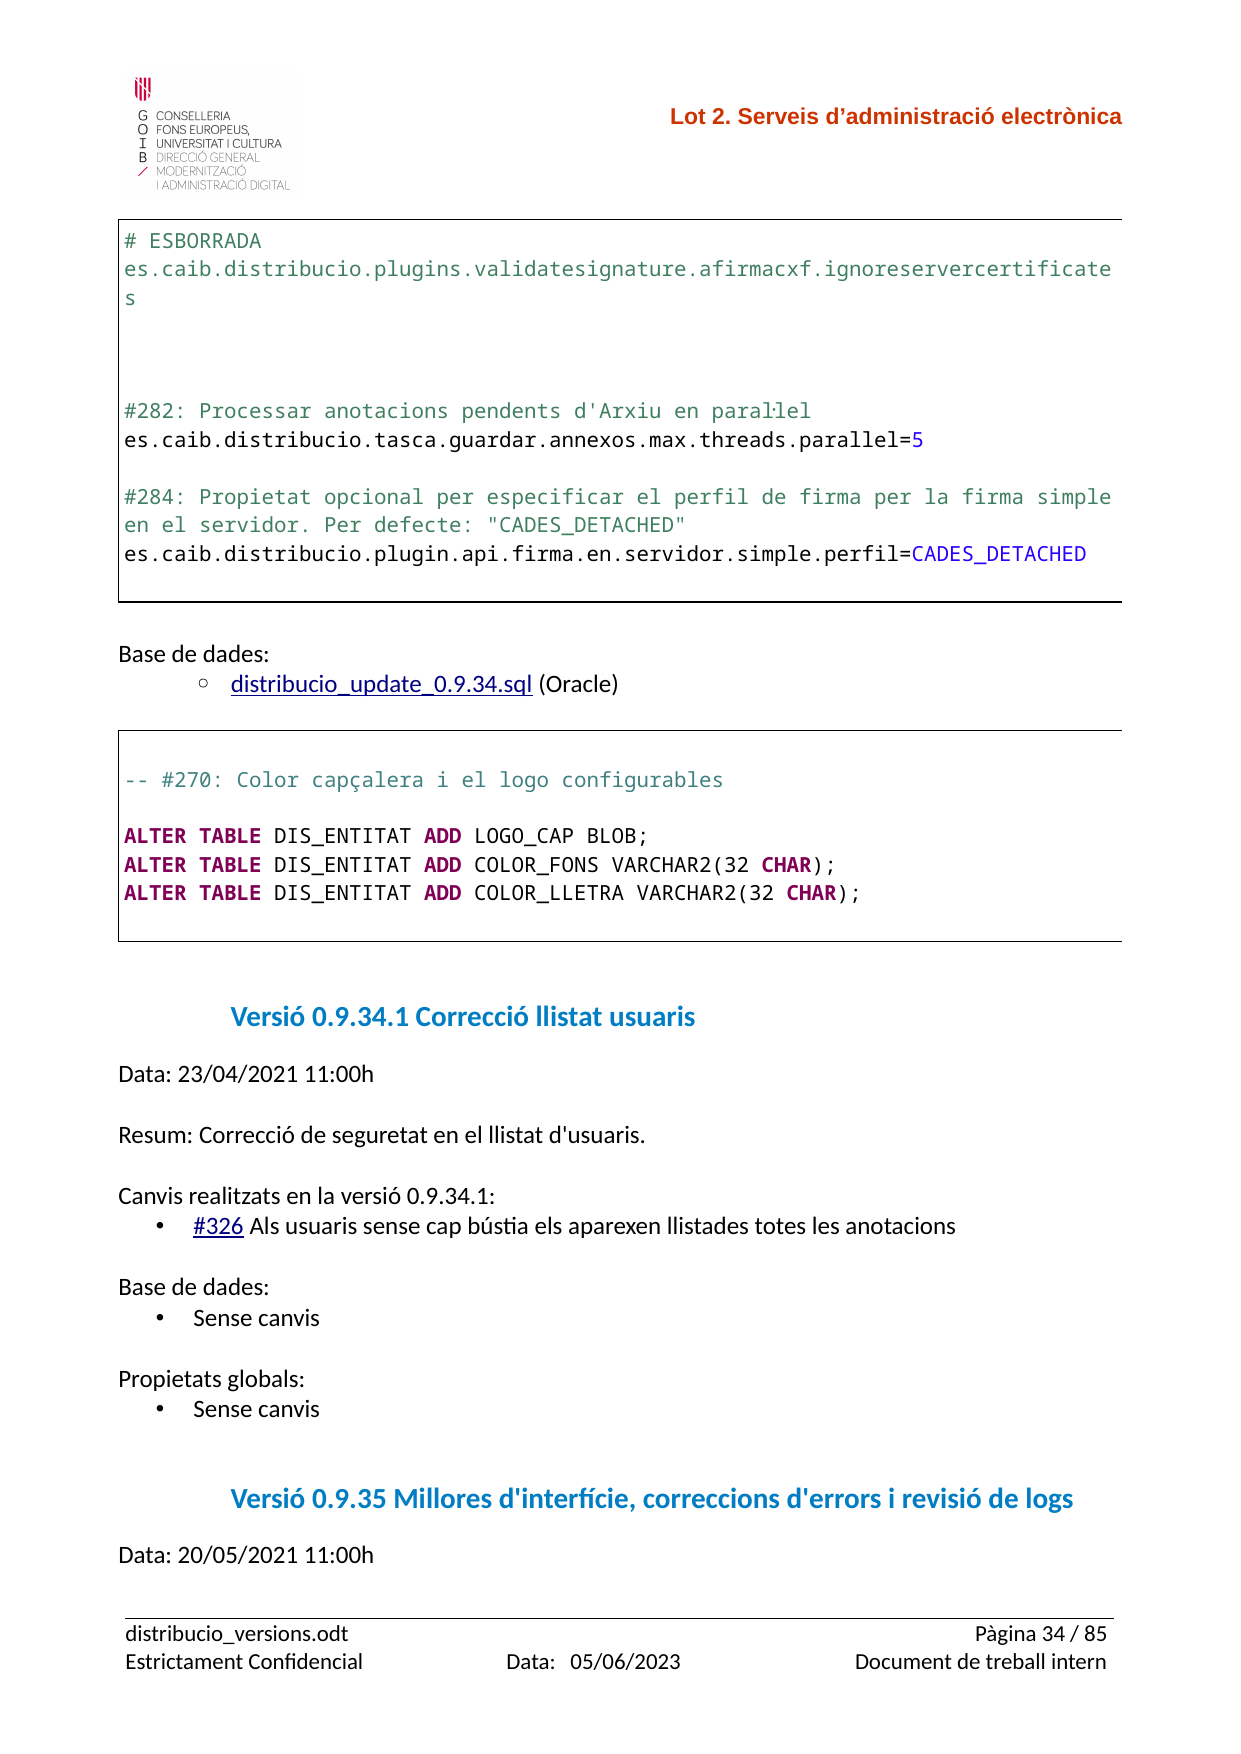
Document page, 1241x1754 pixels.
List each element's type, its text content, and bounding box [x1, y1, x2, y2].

list #326 Als usuaris sense cap bústia els aparexen llistades totes les anotacions [156, 1210, 1122, 1241]
subtitle Versió 0.9.35 Millores d'interfície, correccions d'errors i revisió de logs [153, 1480, 1122, 1516]
subtitle Versió 0.9.34.1 Correcció llistat usuaris [153, 998, 1122, 1034]
text Propietats globals: [118, 1363, 1122, 1393]
picture [126, 70, 299, 197]
list Sense canvis [156, 1393, 1122, 1424]
table_header # ESBORRADA es.caib.distribucio.plugins.validatesignature.afirmacxf.ignoreservercertificates #282: Processar anotacions pendents d'Arxiu en paral·lel es.caib.distribucio.tasca.guardar.annexos.max.threads.parallel=5 #284: Propietat opcional per especificar el perfil de firma per la firma simple en el servidor. Per defecte: "CADES_DETACHED" es.caib.distribucio.plugin.api.firma.en.servidor.simple.perfil=CADES_DETACHED [119, 220, 1122, 601]
text Base de dades: [118, 638, 1122, 668]
list Sense canvis [156, 1302, 1122, 1332]
text Data: 20/05/2021 11:00h [118, 1539, 1122, 1570]
text Base de dades: [118, 1271, 1122, 1302]
text Data: 23/04/2021 11:00h [118, 1058, 1122, 1088]
text Canvis realitzats en la versió 0.9.34.1: [118, 1180, 1122, 1210]
text Resum: Correcció de seguretat en el llistat d'usuaris. [118, 1119, 1122, 1149]
list distribucio_update_0.9.34.sql (Oracle) [193, 668, 1122, 699]
table_header -- #270: Color capçalera i el logo configurables ALTER TABLE DIS_ENTITAT ADD LOGO_CAP BLOB; ALTER TABLE DIS_ENTITAT ADD COLOR_FONS VARCHAR2(32 CHAR); ALTER TABLE DIS_ENTITAT ADD COLOR_LLETRA VARCHAR2(32 CHAR); [119, 731, 1122, 941]
